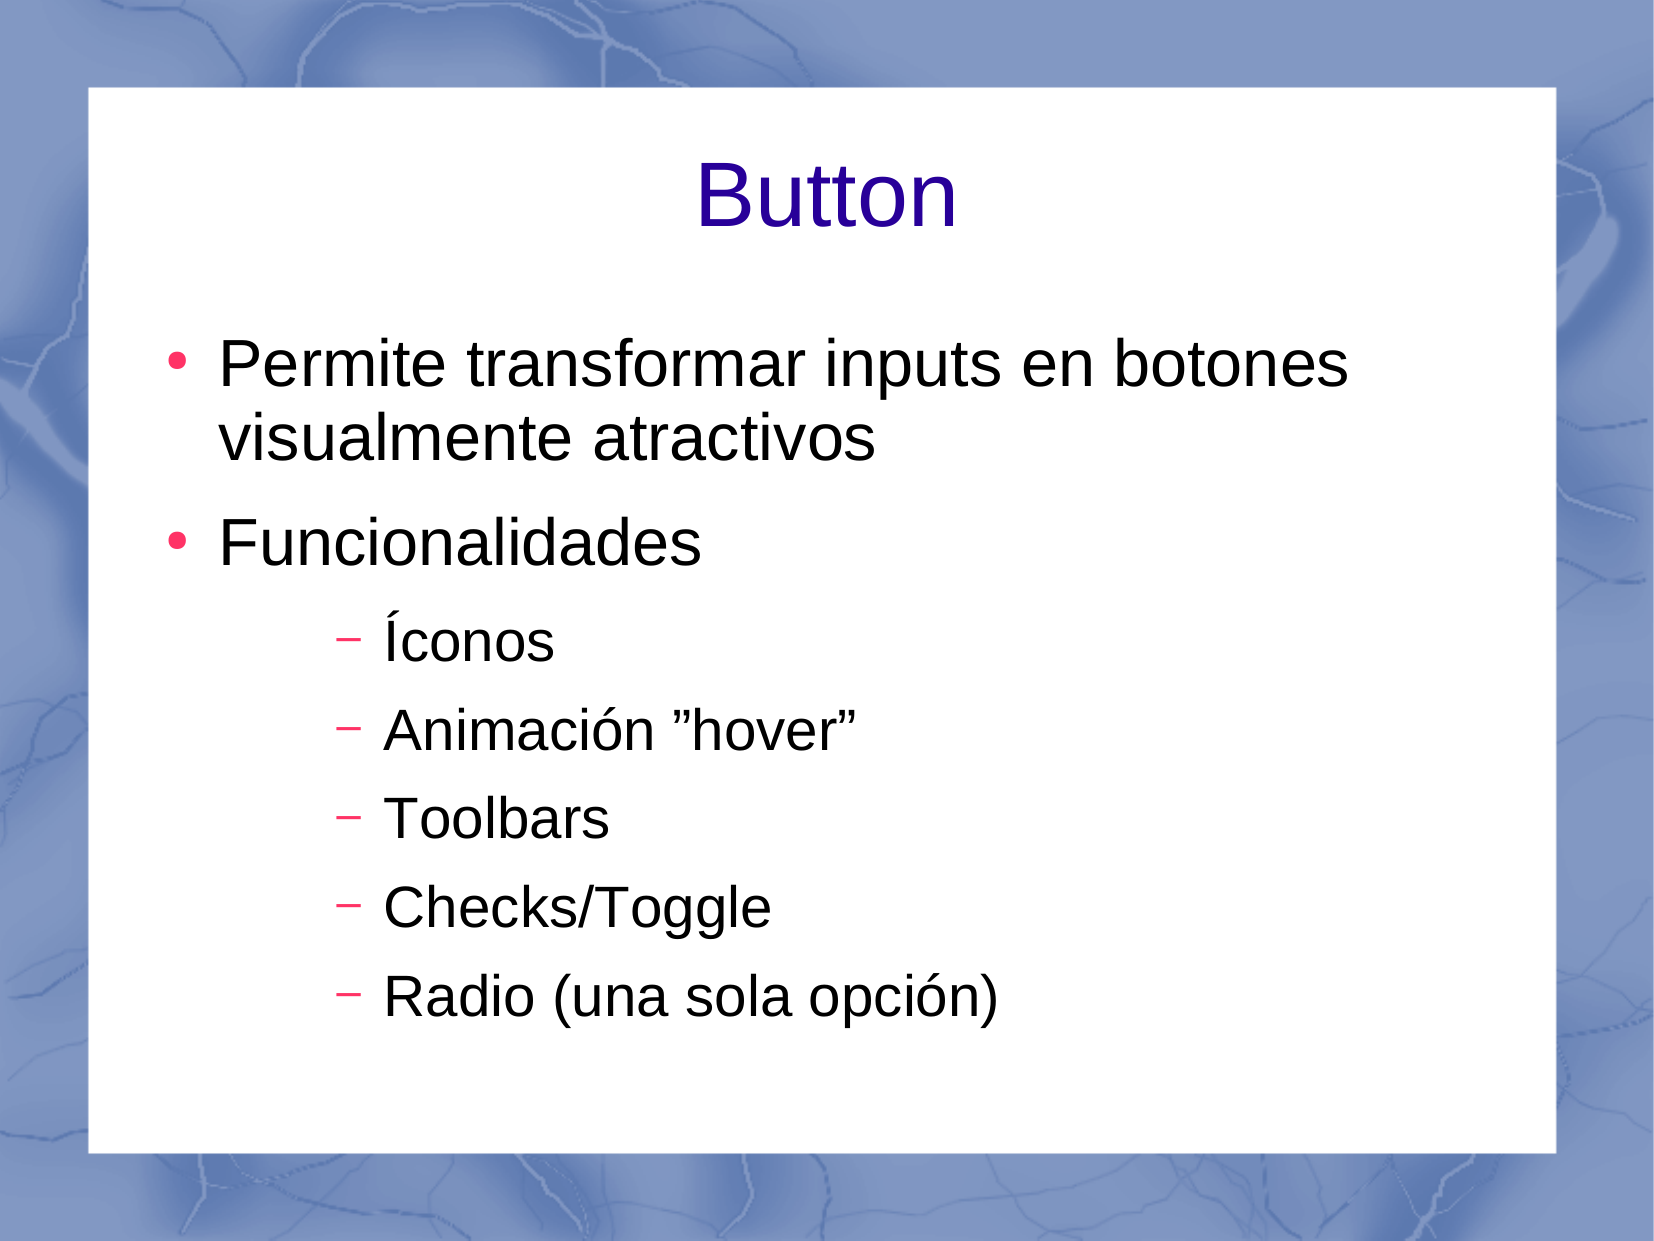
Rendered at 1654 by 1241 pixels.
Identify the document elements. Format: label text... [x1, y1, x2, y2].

picture [0, 0, 1654, 1241]
list Permite transformar inputs en botones visualmente atractivos Funcionalidades Íconos Animación ”hover” Toolbars Checks/Toggle Radio (una sola opción) [147, 325, 1506, 1045]
title Button [118, 90, 1536, 298]
